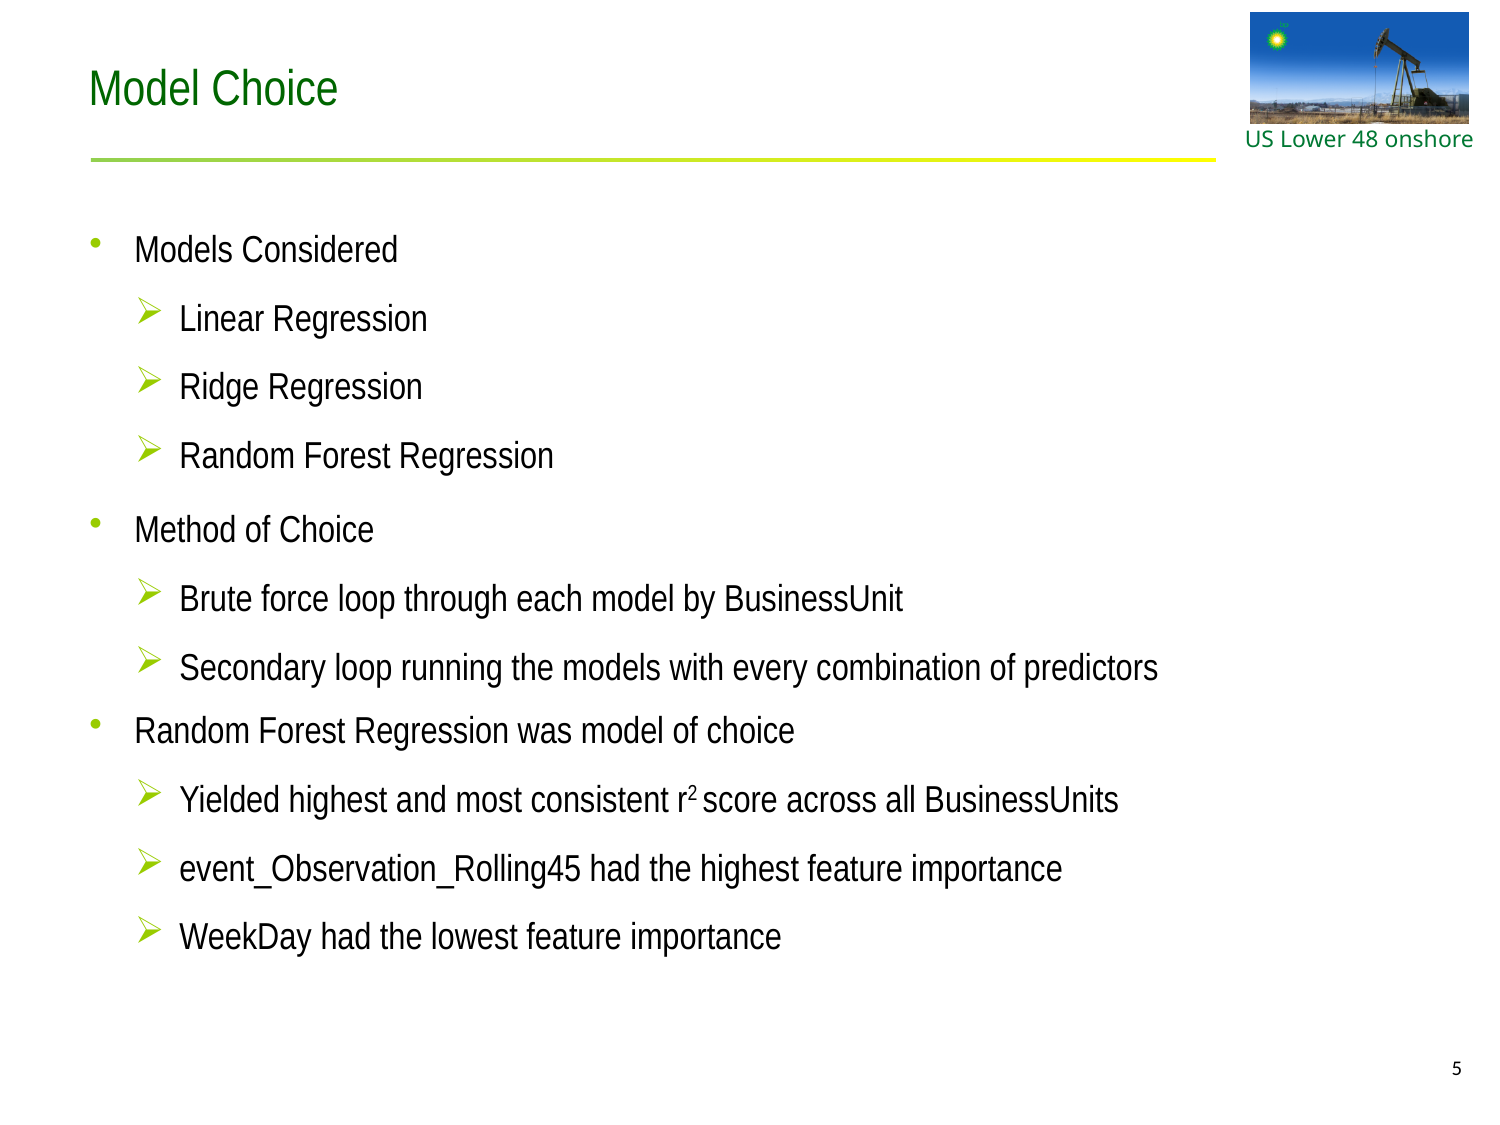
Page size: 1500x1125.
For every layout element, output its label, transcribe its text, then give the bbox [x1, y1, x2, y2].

title Model Choice [0, 12, 1275, 166]
slide_number [1420, 1046, 1478, 1125]
picture [1275, 12, 1469, 124]
list Models Considered Linear Regression Ridge Regression Random Forest Regression Method of Choice Brute force loop through each model by BusinessUnit Secondary loop running the models with every combination of predictors Random Forest Regression was model of choice Yielded highest and most consistent r2 score across all BusinessUnits event_Observation_Rolling45 had the highest feature importance WeekDay had the lowest feature importance [89, 224, 1285, 1005]
